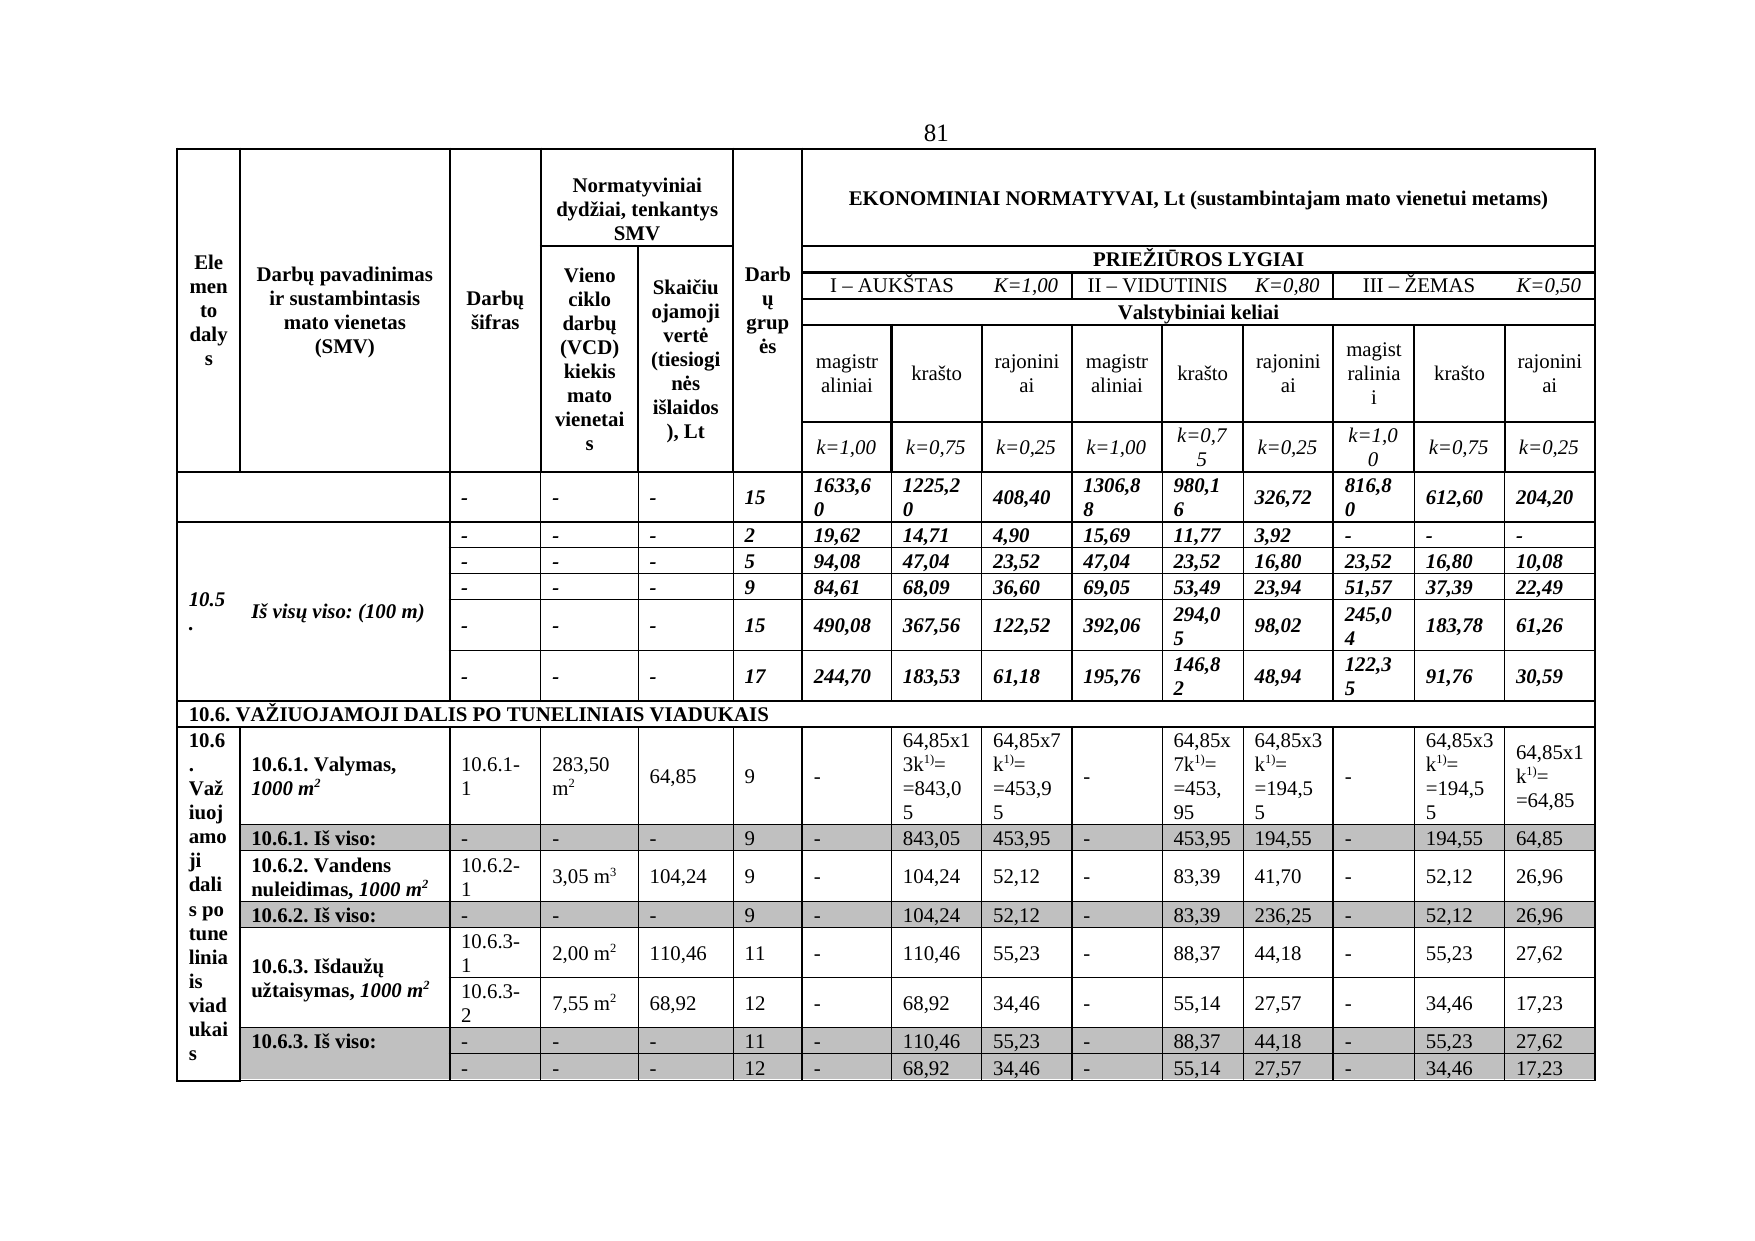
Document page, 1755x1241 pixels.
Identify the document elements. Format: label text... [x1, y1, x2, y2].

table_cell k=1,00 [803, 423, 890, 471]
table_cell 110,46 [892, 1028, 981, 1053]
table_cell 27,57 [1244, 1054, 1332, 1079]
table_cell II – VIDUTINIS [1073, 274, 1243, 297]
table_cell - [541, 902, 638, 927]
table_cell 94,08 [803, 548, 891, 573]
table_cell - [639, 825, 733, 850]
table_cell - [803, 928, 891, 977]
table_cell 10.6. VAŽIUOJAMOJI DALIS PO TUNELINIAIS VIADUKAIS [178, 702, 1594, 726]
table_cell 104,24 [892, 851, 981, 901]
table_cell k=1,00 [1073, 423, 1161, 471]
table_cell k=0,75 [893, 423, 981, 471]
table_cell - [451, 1028, 540, 1053]
table_cell - [451, 574, 540, 599]
table_cell 9 [734, 728, 801, 824]
table_cell 392,06 [1073, 600, 1162, 649]
table_cell 453,95 [982, 825, 1071, 850]
table_cell 14,71 [892, 523, 981, 547]
table_cell - [639, 902, 733, 927]
table_cell [240, 473, 449, 521]
table_cell 68,92 [892, 1054, 981, 1079]
table_cell - [803, 1054, 891, 1079]
table_cell krašto [1415, 326, 1504, 421]
table_cell 244,70 [803, 651, 891, 700]
table_cell 10.6.3. Išdaužų užtaisymas, 1000 m2 [241, 928, 449, 1027]
table_cell 1306,88 [1073, 473, 1162, 521]
table_cell Valstybiniai keliai [803, 300, 1594, 324]
table_cell 15,69 [1073, 523, 1162, 547]
table_cell 48,94 [1244, 651, 1332, 700]
table_cell k=0,75 [1415, 423, 1504, 471]
table_cell 3,05 m3 [541, 851, 638, 901]
table_cell - [451, 651, 540, 700]
table_cell - [1073, 928, 1162, 977]
table_cell 88,37 [1163, 1028, 1243, 1053]
table_cell 37,39 [1415, 574, 1504, 599]
table_cell - [1334, 825, 1414, 850]
table_cell 55,14 [1163, 1054, 1243, 1079]
table_cell 44,18 [1244, 928, 1332, 977]
table_cell 64,85x13k1)= =843,05 [892, 728, 981, 824]
table_cell - [639, 473, 733, 521]
table_cell rajoniniai [983, 326, 1071, 421]
table_cell 9 [734, 825, 801, 850]
table_cell - [541, 1054, 638, 1079]
table_cell 9 [734, 902, 801, 927]
table_cell 53,49 [1163, 574, 1243, 599]
table_cell - [1334, 523, 1414, 547]
table_cell 52,12 [982, 902, 1071, 927]
table_cell rajoniniai [1506, 326, 1594, 421]
table_cell K=1,00 [982, 274, 1071, 297]
table_cell PRIEŽIŪROS LYGIAI [803, 247, 1594, 271]
table_cell 51,57 [1334, 574, 1414, 599]
table_cell 12 [734, 978, 801, 1027]
table_cell 34,46 [982, 978, 1071, 1027]
table_cell - [803, 825, 891, 850]
table_cell 15 [734, 600, 801, 649]
table_cell - [639, 1028, 733, 1053]
table_cell - [1334, 902, 1414, 927]
table_cell 34,46 [1415, 1054, 1504, 1079]
table_cell 88,37 [1163, 928, 1243, 977]
table_cell 294,05 [1163, 600, 1243, 649]
table_cell 7,55 m2 [541, 978, 638, 1027]
table_cell krašto [1163, 326, 1242, 421]
table_cell 10.6. Važiuojamoji dalis po tuneliniais viadukais [178, 728, 239, 1079]
table_cell 23,94 [1244, 574, 1332, 599]
table_cell 23,52 [1334, 548, 1414, 573]
table_cell Iš visų viso: (100 m) [240, 523, 449, 700]
table_cell - [803, 902, 891, 927]
table_cell 84,61 [803, 574, 891, 599]
table_cell 55,14 [1163, 978, 1243, 1027]
table_cell 36,60 [982, 574, 1071, 599]
table_cell 146,82 [1163, 651, 1243, 700]
table_cell 61,26 [1505, 600, 1594, 649]
table_cell 194,55 [1415, 825, 1504, 850]
table_cell 17,23 [1505, 1054, 1594, 1079]
table_cell 64,85 [639, 728, 733, 824]
table_cell 30,59 [1505, 651, 1594, 700]
table_cell 83,39 [1163, 851, 1243, 901]
table_cell 612,60 [1415, 473, 1504, 521]
table_cell K=0,50 [1505, 274, 1594, 297]
table_cell III – ŽEMAS [1334, 274, 1504, 297]
table_cell Vieno ciklo darbų (VCD) kiekis mato vienetais [542, 247, 637, 471]
table_cell 10.6.3-1 [451, 928, 540, 977]
table_cell - [1073, 902, 1162, 927]
table_cell 10.6.1. Iš viso: [241, 825, 449, 850]
table_cell 34,46 [1415, 978, 1504, 1027]
table_cell - [1073, 1054, 1162, 1079]
table_cell - [451, 600, 540, 649]
table_cell 55,23 [982, 1028, 1071, 1053]
table_cell 10.5. [178, 523, 240, 700]
table_cell - [1334, 728, 1414, 824]
table_cell [178, 473, 240, 521]
table_cell 110,46 [639, 928, 733, 977]
table_cell magistraliniai [1073, 326, 1161, 421]
table_cell 10.6.1. Valymas, 1000 m2 [241, 728, 449, 824]
table_cell 11,77 [1163, 523, 1243, 547]
table_cell - [451, 523, 540, 547]
table_cell - [1073, 825, 1162, 850]
table_cell - [541, 473, 638, 521]
table_cell - [541, 600, 638, 649]
table_cell - [639, 523, 733, 547]
table_cell - [1505, 523, 1594, 547]
table_cell - [639, 1054, 733, 1079]
table_cell 55,23 [982, 928, 1071, 977]
table_header Darbų šifras [451, 150, 540, 471]
table_cell 4,90 [982, 523, 1071, 547]
table_cell 10,08 [1505, 548, 1594, 573]
table_cell 10.6.1-1 [451, 728, 540, 824]
table_header Elemento dalys [178, 150, 239, 471]
table_cell 27,62 [1505, 928, 1594, 977]
table_cell 27,57 [1244, 978, 1332, 1027]
table_cell 22,49 [1505, 574, 1594, 599]
table_cell 15 [734, 473, 801, 521]
table_cell k=0,25 [983, 423, 1071, 471]
table_cell - [1073, 728, 1162, 824]
table_cell 104,24 [892, 902, 981, 927]
table_cell - [1334, 1054, 1414, 1079]
table_cell 68,92 [892, 978, 981, 1027]
table_cell 236,25 [1244, 902, 1332, 927]
table_cell - [639, 651, 733, 700]
table_cell 10.6.2-1 [451, 851, 540, 901]
table_cell 68,92 [639, 978, 733, 1027]
table_cell - [541, 548, 638, 573]
table_cell 68,09 [892, 574, 981, 599]
table_cell 2 [734, 523, 801, 547]
table_cell 10.6.3. Iš viso: [241, 1028, 449, 1053]
table_cell - [639, 574, 733, 599]
table_cell - [1334, 1028, 1414, 1053]
table_cell - [803, 728, 891, 824]
table_cell 23,52 [1163, 548, 1243, 573]
table_cell 122,35 [1334, 651, 1414, 700]
table_cell - [451, 1054, 540, 1079]
table_cell 110,46 [892, 928, 981, 977]
table_cell k=1,00 [1334, 423, 1413, 471]
table_cell - [541, 1028, 638, 1053]
table_cell 453,95 [1163, 825, 1243, 850]
table_cell 11 [734, 1028, 801, 1053]
table_cell 61,18 [982, 651, 1071, 700]
table_cell 5 [734, 548, 801, 573]
table_cell - [1334, 978, 1414, 1027]
table_cell - [1334, 928, 1414, 977]
table_cell [241, 1053, 449, 1079]
table_cell 2,00 m2 [541, 928, 638, 977]
table_cell 490,08 [803, 600, 891, 649]
table_cell 52,12 [1415, 851, 1504, 901]
table_cell 16,80 [1244, 548, 1332, 573]
table_cell - [639, 600, 733, 649]
table_cell 326,72 [1244, 473, 1332, 521]
table_cell - [451, 825, 540, 850]
table_cell - [451, 548, 540, 573]
table_cell 64,85x7k1)= =453,95 [1163, 728, 1243, 824]
table_cell 27,62 [1505, 1028, 1594, 1053]
table_cell k=0,25 [1244, 423, 1332, 471]
table_cell 3,92 [1244, 523, 1332, 547]
table_cell 12 [734, 1054, 801, 1079]
table_cell 980,16 [1163, 473, 1243, 521]
table_cell - [451, 902, 540, 927]
table_cell 1633,60 [803, 473, 891, 521]
table_cell 11 [734, 928, 801, 977]
table_cell 47,04 [1073, 548, 1162, 573]
table_cell - [1073, 1028, 1162, 1053]
table_cell I – AUKŠTAS [803, 274, 982, 297]
table_cell - [541, 574, 638, 599]
table_cell 1225,20 [892, 473, 981, 521]
table_cell magistraliniai [1334, 326, 1413, 421]
table_cell - [1334, 851, 1414, 901]
table_cell 195,76 [1073, 651, 1162, 700]
table_cell k=0,75 [1163, 423, 1242, 471]
table_cell 122,52 [982, 600, 1071, 649]
table_cell krašto [893, 326, 981, 421]
table_cell 44,18 [1244, 1028, 1332, 1053]
table_cell 64,85 [1505, 825, 1594, 850]
table_cell - [451, 473, 540, 521]
table_header Darbų grupės [734, 150, 801, 471]
table_cell 104,24 [639, 851, 733, 901]
table_cell 55,23 [1415, 928, 1504, 977]
table_cell 47,04 [892, 548, 981, 573]
table_cell 91,76 [1415, 651, 1504, 700]
table_cell magistraliniai [803, 326, 890, 421]
table_cell 17 [734, 651, 801, 700]
table_cell - [1073, 851, 1162, 901]
table_cell 10.6.2. Iš viso: [241, 902, 449, 927]
table_cell 64,85x3k1)= =194,55 [1415, 728, 1504, 824]
table_cell 64,85x7k1)= =453,95 [982, 728, 1071, 824]
table_cell - [541, 523, 638, 547]
table_cell 64,85x1k1)= =64,85 [1505, 728, 1594, 824]
table_cell 183,53 [892, 651, 981, 700]
table_header Darbų pavadinimas ir sustambintasis mato vienetas (SMV) [241, 150, 449, 471]
table_cell k=0,25 [1506, 423, 1594, 471]
table_cell 408,40 [982, 473, 1071, 521]
table_cell 283,50 m2 [541, 728, 638, 824]
table_header Normatyviniai dydžiai, tenkantys SMV [542, 150, 732, 245]
table_cell 26,96 [1505, 851, 1594, 901]
table_cell 204,20 [1505, 473, 1594, 521]
table_cell K=0,80 [1243, 274, 1332, 297]
table_cell 64,85x3k1)= =194,55 [1244, 728, 1332, 824]
table_cell 10.6.3-2 [451, 978, 540, 1027]
table_cell - [541, 825, 638, 850]
table_cell 16,80 [1415, 548, 1504, 573]
table_cell 9 [734, 574, 801, 599]
table_cell 9 [734, 851, 801, 901]
table_cell rajoniniai [1244, 326, 1332, 421]
table_cell - [1415, 523, 1504, 547]
table_cell - [803, 978, 891, 1027]
table_cell 10.6.2. Vandens nuleidimas, 1000 m2 [241, 851, 449, 901]
table_cell 41,70 [1244, 851, 1332, 901]
table_cell 17,23 [1505, 978, 1594, 1027]
table_cell 83,39 [1163, 902, 1243, 927]
table_cell 69,05 [1073, 574, 1162, 599]
table_cell 183,78 [1415, 600, 1504, 649]
table_cell 194,55 [1244, 825, 1332, 850]
table_cell 26,96 [1505, 902, 1594, 927]
table_cell 367,56 [892, 600, 981, 649]
table_cell - [541, 651, 638, 700]
table_cell - [639, 548, 733, 573]
table_cell 34,46 [982, 1054, 1071, 1079]
table_cell - [1073, 978, 1162, 1027]
table_cell 843,05 [892, 825, 981, 850]
table_cell 55,23 [1415, 1028, 1504, 1053]
table_cell - [803, 1028, 891, 1053]
table_cell 23,52 [982, 548, 1071, 573]
table_cell 52,12 [982, 851, 1071, 901]
table_cell - [803, 851, 891, 901]
table_header EKONOMINIAI NORMATYVAI, Lt (sustambintajam mato vienetui metams) [803, 150, 1594, 245]
table_cell 19,62 [803, 523, 891, 547]
table_cell Skaičiuojamoji vertė (tiesioginės išlaidos), Lt [639, 247, 732, 471]
table_cell 816,80 [1334, 473, 1414, 521]
table_cell 52,12 [1415, 902, 1504, 927]
table_cell 245,04 [1334, 600, 1414, 649]
table_cell 98,02 [1244, 600, 1332, 649]
